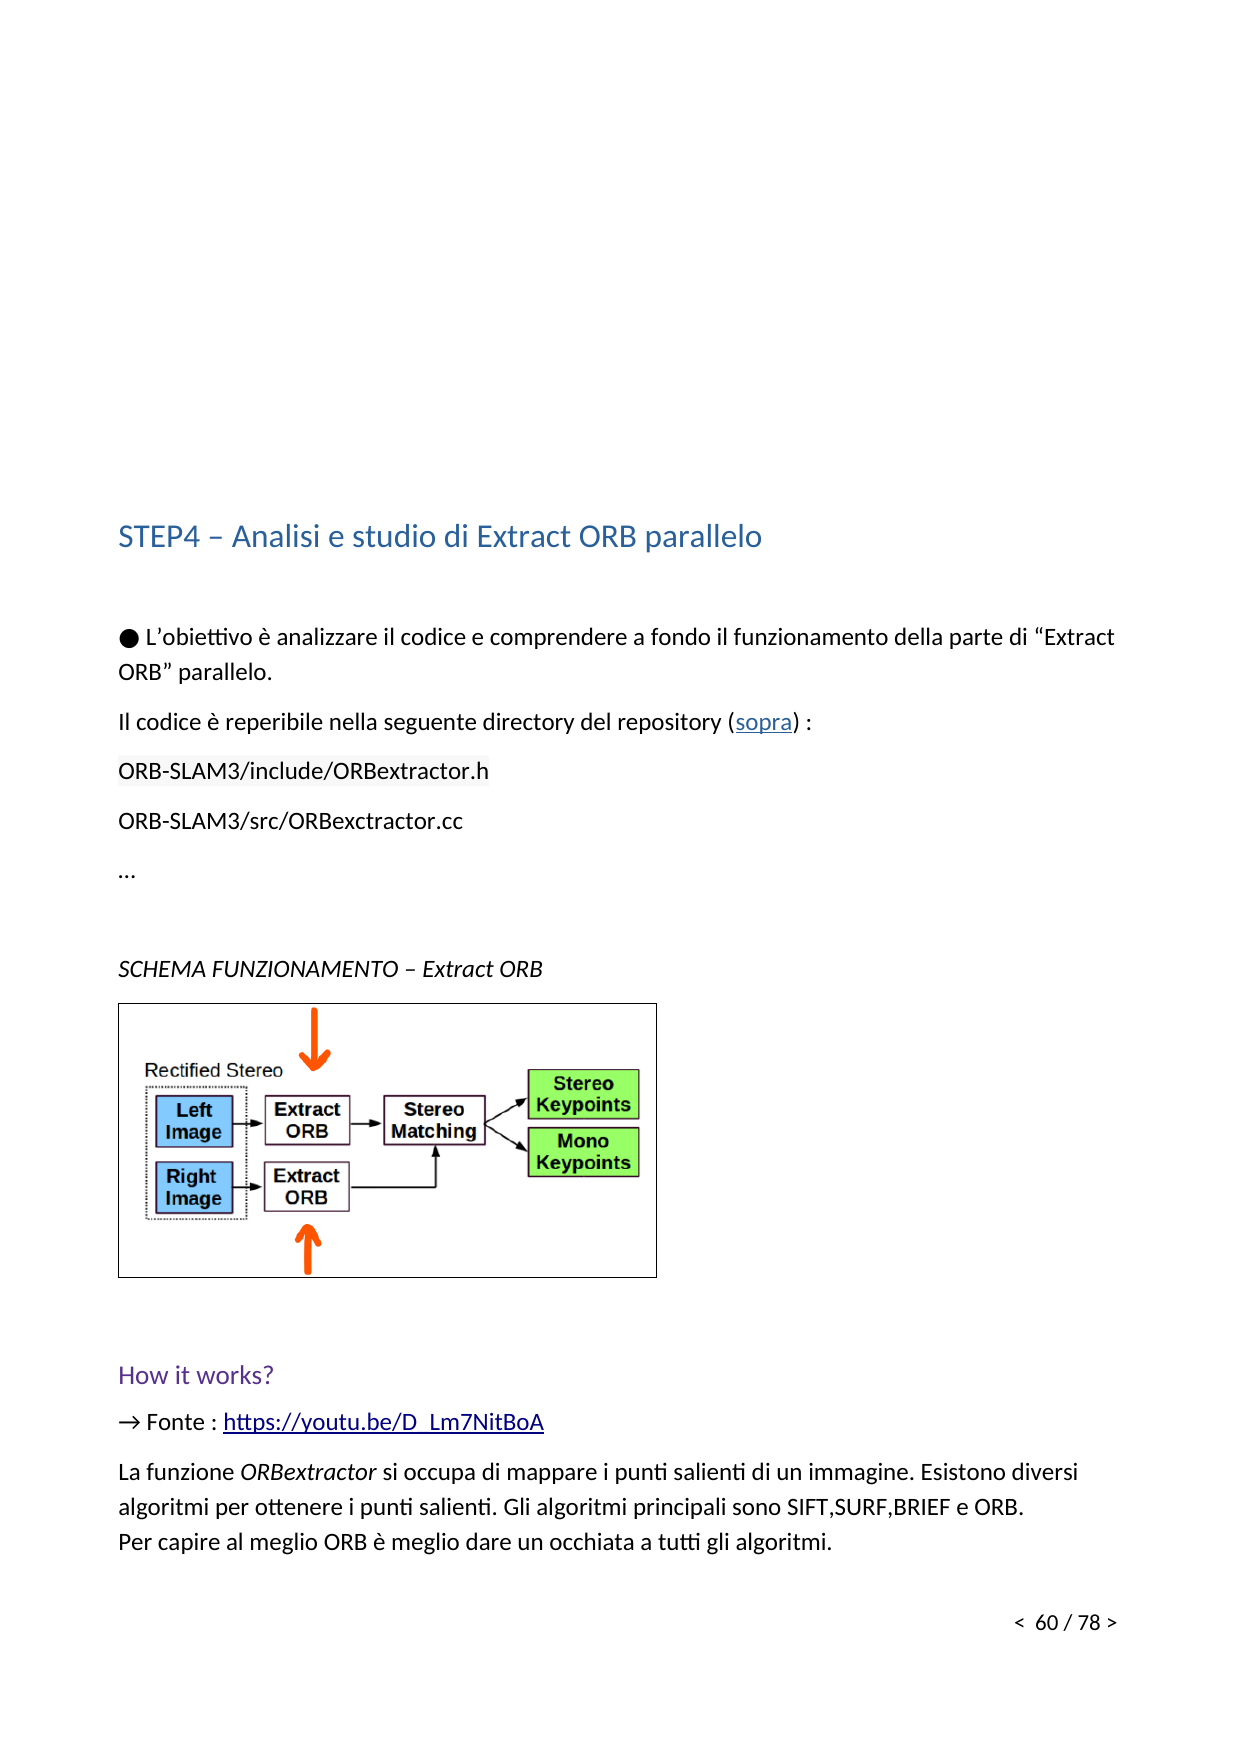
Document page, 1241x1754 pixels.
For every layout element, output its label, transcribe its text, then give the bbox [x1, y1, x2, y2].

text … [118, 854, 1122, 885]
text → Fonte : https://youtu.be/D_Lm7NitBoA [118, 1406, 1122, 1437]
text SCHEMA FUNZIONAMENTO – Extract ORB [118, 954, 1122, 984]
text Il codice è reperibile nella seguente directory del repository (sopra) : [118, 706, 1122, 736]
subtitle STEP4 – Analisi e studio di Extract ORB parallelo [118, 516, 1122, 556]
text ORB-SLAM3/include/ORBextractor.h [118, 755, 1122, 786]
text La funzione ORBextractor si occupa di mappare i punti salienti di un immagine. Esistono diversi algoritmi per ottenere i punti salienti. Gli algoritmi principali sono SIFT,SURF,BRIEF e ORB. Per capire al meglio ORB è meglio dare un occhiata a tutti gli algoritmi. [118, 1456, 1122, 1556]
text ● L’obiettivo è analizzare il codice e comprendere a fondo il funzionamento della parte di “Extract ORB” parallelo. [118, 621, 1122, 687]
text ORB-SLAM3/src/ORBexctractor.cc [118, 805, 1122, 835]
subtitle How it works? [118, 1358, 1122, 1392]
picture [121, 1006, 654, 1275]
